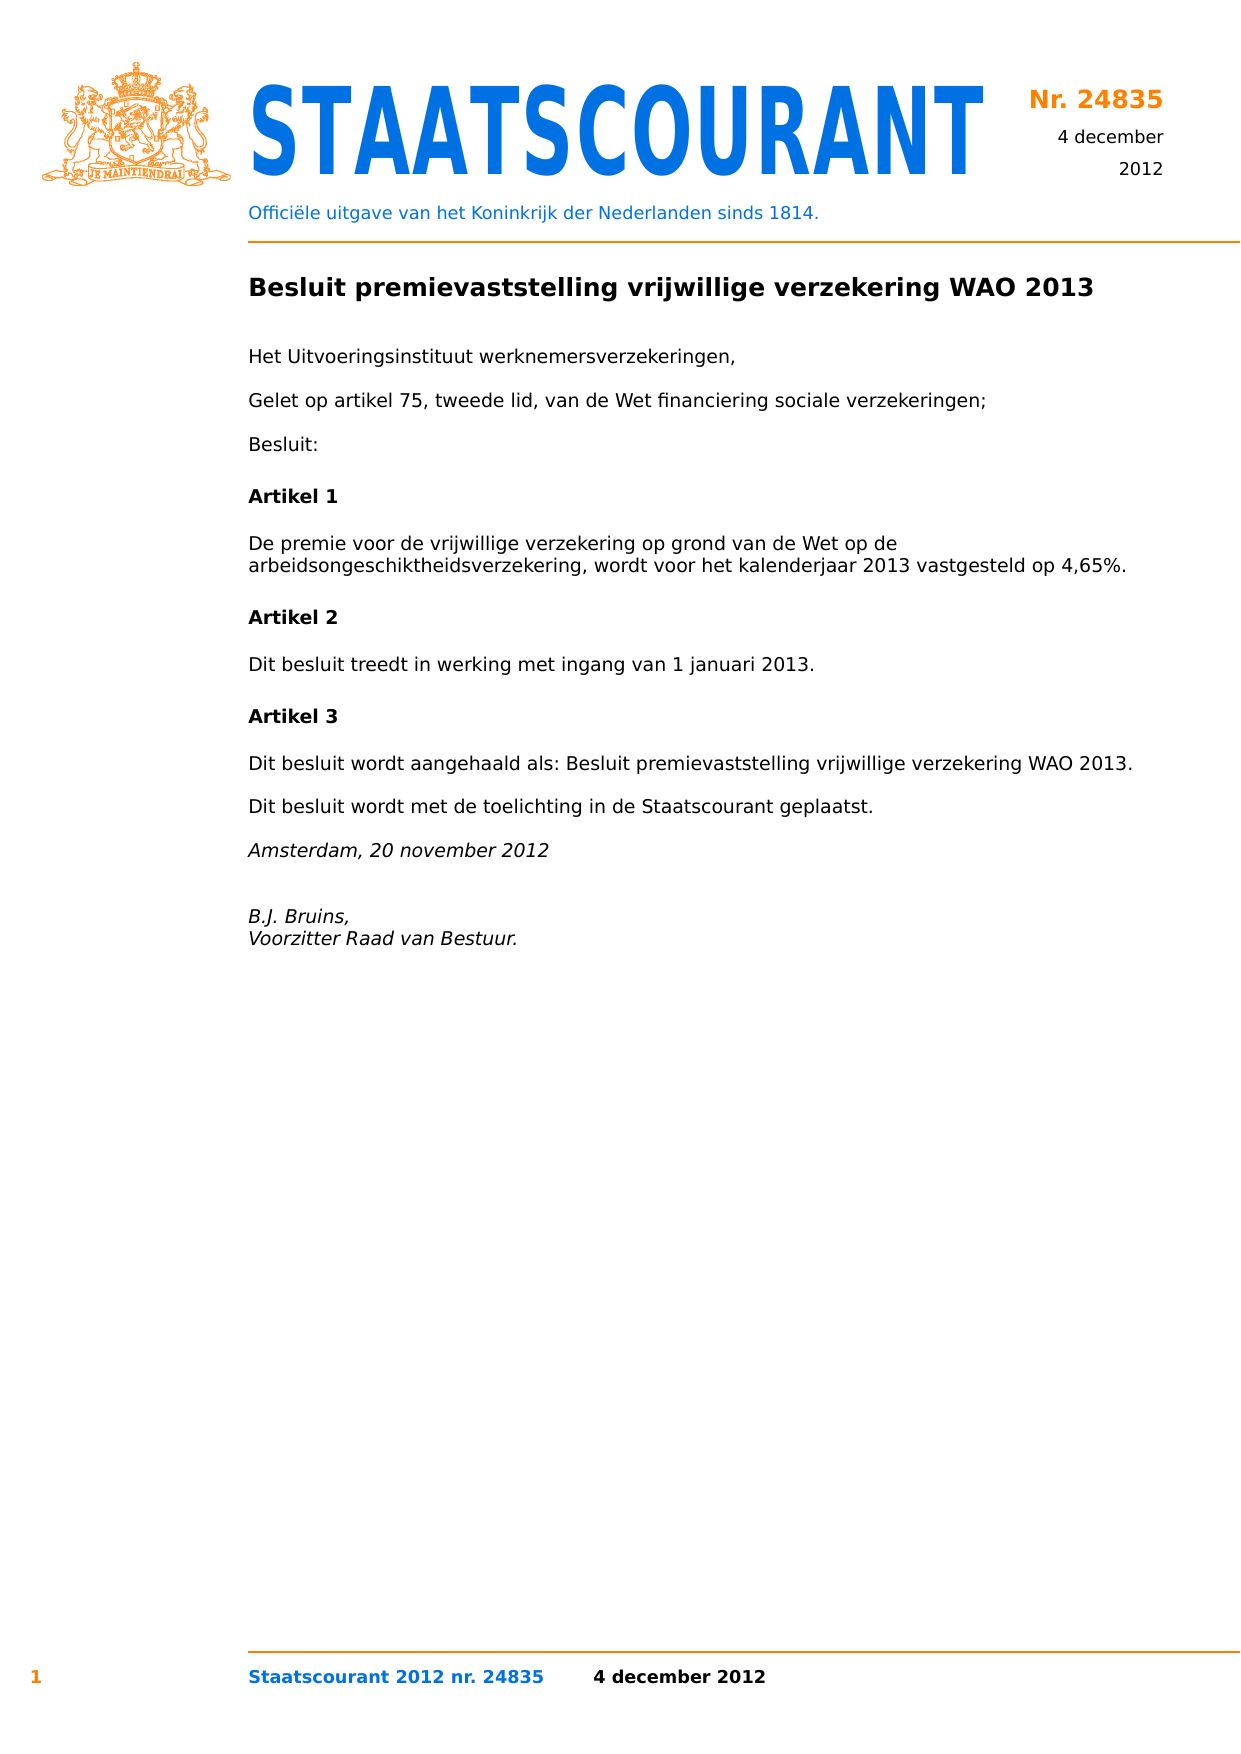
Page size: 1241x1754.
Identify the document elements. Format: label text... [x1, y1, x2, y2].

text Dit besluit wordt met de toelichting in de Staatscourant geplaatst. [248, 796, 1163, 818]
text De premie voor de vrijwillige verzekering op grond van de Wet op de arbeidsongeschiktheidsverzekering, wordt voor het kalenderjaar 2013 vastgesteld op 4,65%. [248, 533, 1163, 577]
text Dit besluit treedt in werking met ingang van 1 januari 2013. [248, 653, 1163, 676]
subtitle Besluit premievaststelling vrijwillige verzekering WAO 2013 [248, 273, 1163, 302]
table_cell Officiële uitgave van het Koninkrijk der Nederlanden sinds 1814. [248, 203, 1240, 241]
subtitle Artikel 2 [248, 607, 1163, 628]
text Amsterdam, 20 november 2012 [248, 840, 1163, 862]
text B.J. Bruins, Voorzitter Raad van Bestuur. [248, 884, 1163, 950]
table_header STAATSCOURANT [248, 62, 998, 203]
table_cell 4 december [998, 121, 1240, 153]
subtitle Artikel 3 [248, 706, 1163, 727]
text Het Uitvoeringsinstituut werknemersverzekeringen, [248, 346, 1163, 368]
picture [41, 62, 231, 186]
text Dit besluit wordt aangehaald als: Besluit premievaststelling vrijwillige verzekering WAO 2013. [248, 752, 1163, 774]
text Gelet op artikel 75, tweede lid, van de Wet financiering sociale verzekeringen; [248, 390, 1163, 412]
table_cell 2012 [998, 153, 1240, 203]
text Besluit: [248, 434, 1163, 456]
subtitle Artikel 1 [248, 486, 1163, 508]
table_header Nr. 24835 [998, 62, 1240, 121]
table_header [25, 62, 248, 241]
